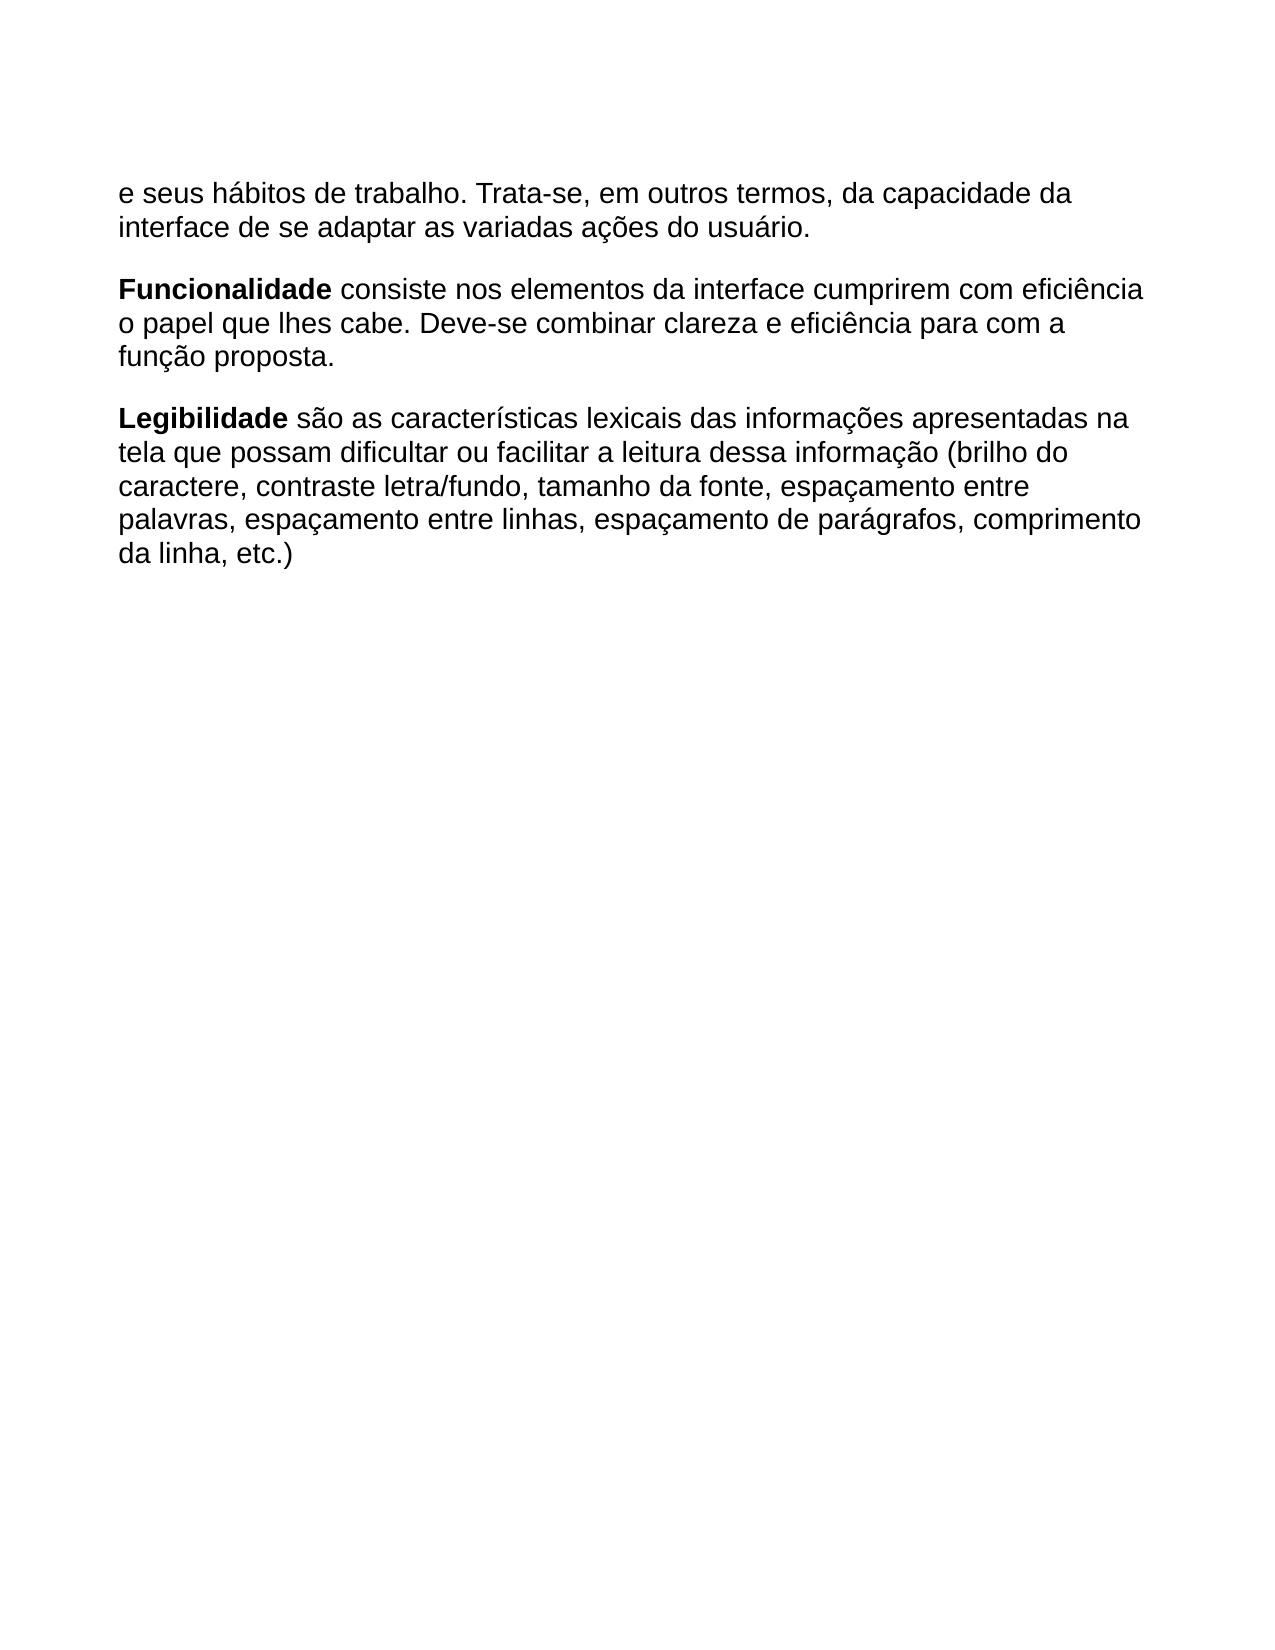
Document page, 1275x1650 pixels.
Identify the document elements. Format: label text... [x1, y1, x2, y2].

text e seus hábitos de trabalho. Trata-se, em outros termos, da capacidade da interface de se adaptar as variadas ações do usuário. [118, 176, 1157, 243]
text Funcionalidade consiste nos elementos da interface cumprirem com eficiência o papel que lhes cabe. Deve-se combinar clareza e eficiência para com a função proposta. [118, 272, 1157, 373]
text Legibilidade são as características lexicais das informações apresentadas na tela que possam dificultar ou facilitar a leitura dessa informação (brilho do caractere, contraste letra/fundo, tamanho da fonte, espaçamento entre palavras, espaçamento entre linhas, espaçamento de parágrafos, comprimento da linha, etc.) [118, 402, 1157, 569]
